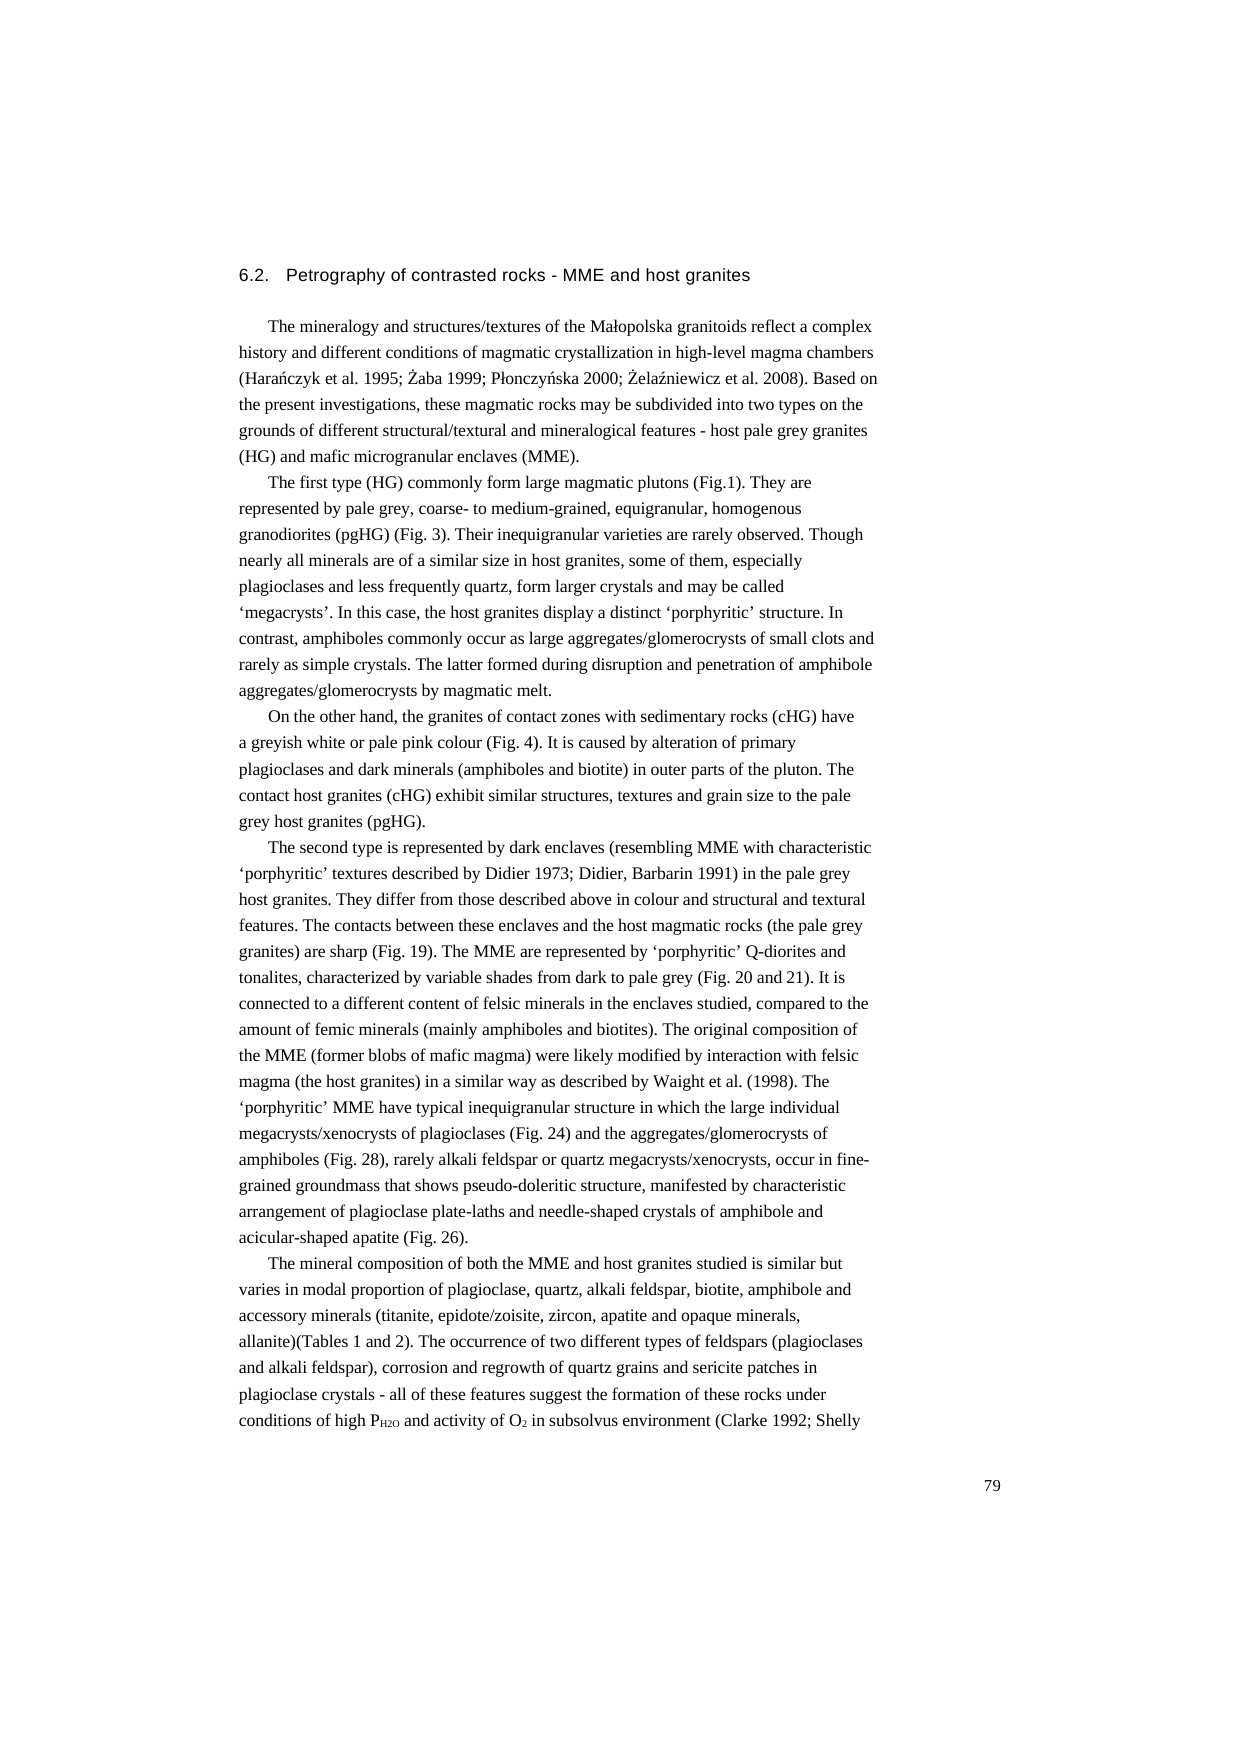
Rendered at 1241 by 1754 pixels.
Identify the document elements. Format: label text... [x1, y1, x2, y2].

text The mineralogy and structures/textures of the Małopolska granitoids reflect a complex history and different conditions of magmatic crystallization in high-level magma chambers (Harańczyk et al. 1995; Żaba 1999; Płonczyńska 2000; Żelaźniewicz et al. 2008). Based on the present investigations, these magmatic rocks may be subdivided into two types on the grounds of different structural/textural and mineralogical features - host pale grey granites (HG) and mafic microgranular enclaves (MME). [239, 311, 1004, 468]
text The second type is represented by dark enclaves (resembling MME with characteristic ‘porphyritic’ textures described by Didier 1973; Didier, Barbarin 1991) in the pale grey host granites. They differ from those described above in colour and structural and textural features. The contacts between these enclaves and the host magmatic rocks (the pale grey granites) are sharp (Fig. 19). The MME are represented by ‘porphyritic’ Q-diorites and tonalites, characterized by variable shades from dark to pale grey (Fig. 20 and 21). It is connected to a different content of felsic minerals in the enclaves studied, compared to the amount of femic minerals (mainly amphiboles and biotites). The original composition of the MME (former blobs of mafic magma) were likely modified by interaction with felsic magma (the host granites) in a similar way as described by Waight et al. (1998). The ‘porphyritic’ MME have typical inequigranular structure in which the large individual megacrysts/xenocrysts of plagioclases (Fig. 24) and the aggregates/glomerocrysts of amphiboles (Fig. 28), rarely alkali feldspar or quartz megacrysts/xenocrysts, occur in fine- grained groundmass that shows pseudo-doleritic structure, manifested by characteristic arrangement of plagioclase plate-laths and needle-shaped crystals of amphibole and acicular-shaped apatite (Fig. 26). [239, 832, 1004, 1249]
text The mineral composition of both the MME and host granites studied is similar but varies in modal proportion of plagioclase, quartz, alkali feldspar, biotite, amphibole and accessory minerals (titanite, epidote/zoisite, zircon, apatite and opaque minerals, allanite)(Tables 1 and 2). The occurrence of two different types of feldspars (plagioclases and alkali feldspar), corrosion and regrowth of quartz grains and sericite patches in plagioclase crystals - all of these features suggest the formation of these rocks under conditions of high PH2O and activity of O2 in subsolvus environment (Clarke 1992; Shelly [239, 1249, 1004, 1431]
text On the other hand, the granites of contact zones with sedimentary rocks (cHG) have a greyish white or pale pink colour (Fig. 4). It is caused by alteration of primary plagioclases and dark minerals (amphiboles and biotite) in outer parts of the pluton. The contact host granites (cHG) exhibit similar structures, textures and grain size to the pale grey host granites (pgHG). [239, 702, 1004, 832]
text The first type (HG) commonly form large magmatic plutons (Fig.1). They are represented by pale grey, coarse- to medium-grained, equigranular, homogenous granodiorites (pgHG) (Fig. 3). Their inequigranular varieties are rarely observed. Though nearly all minerals are of a similar size in host granites, some of them, especially plagioclases and less frequently quartz, form larger crystals and may be called ‘megacrysts’. In this case, the host granites display a distinct ‘porphyritic’ structure. In contrast, amphiboles commonly occur as large aggregates/glomerocrysts of small clots and rarely as simple crystals. The latter formed during disruption and penetration of amphibole aggregates/glomerocrysts by magmatic melt. [239, 468, 1004, 702]
text 79 [984, 1478, 1001, 1494]
subtitle Petrography of contrasted rocks - MME and host granites [239, 267, 751, 284]
